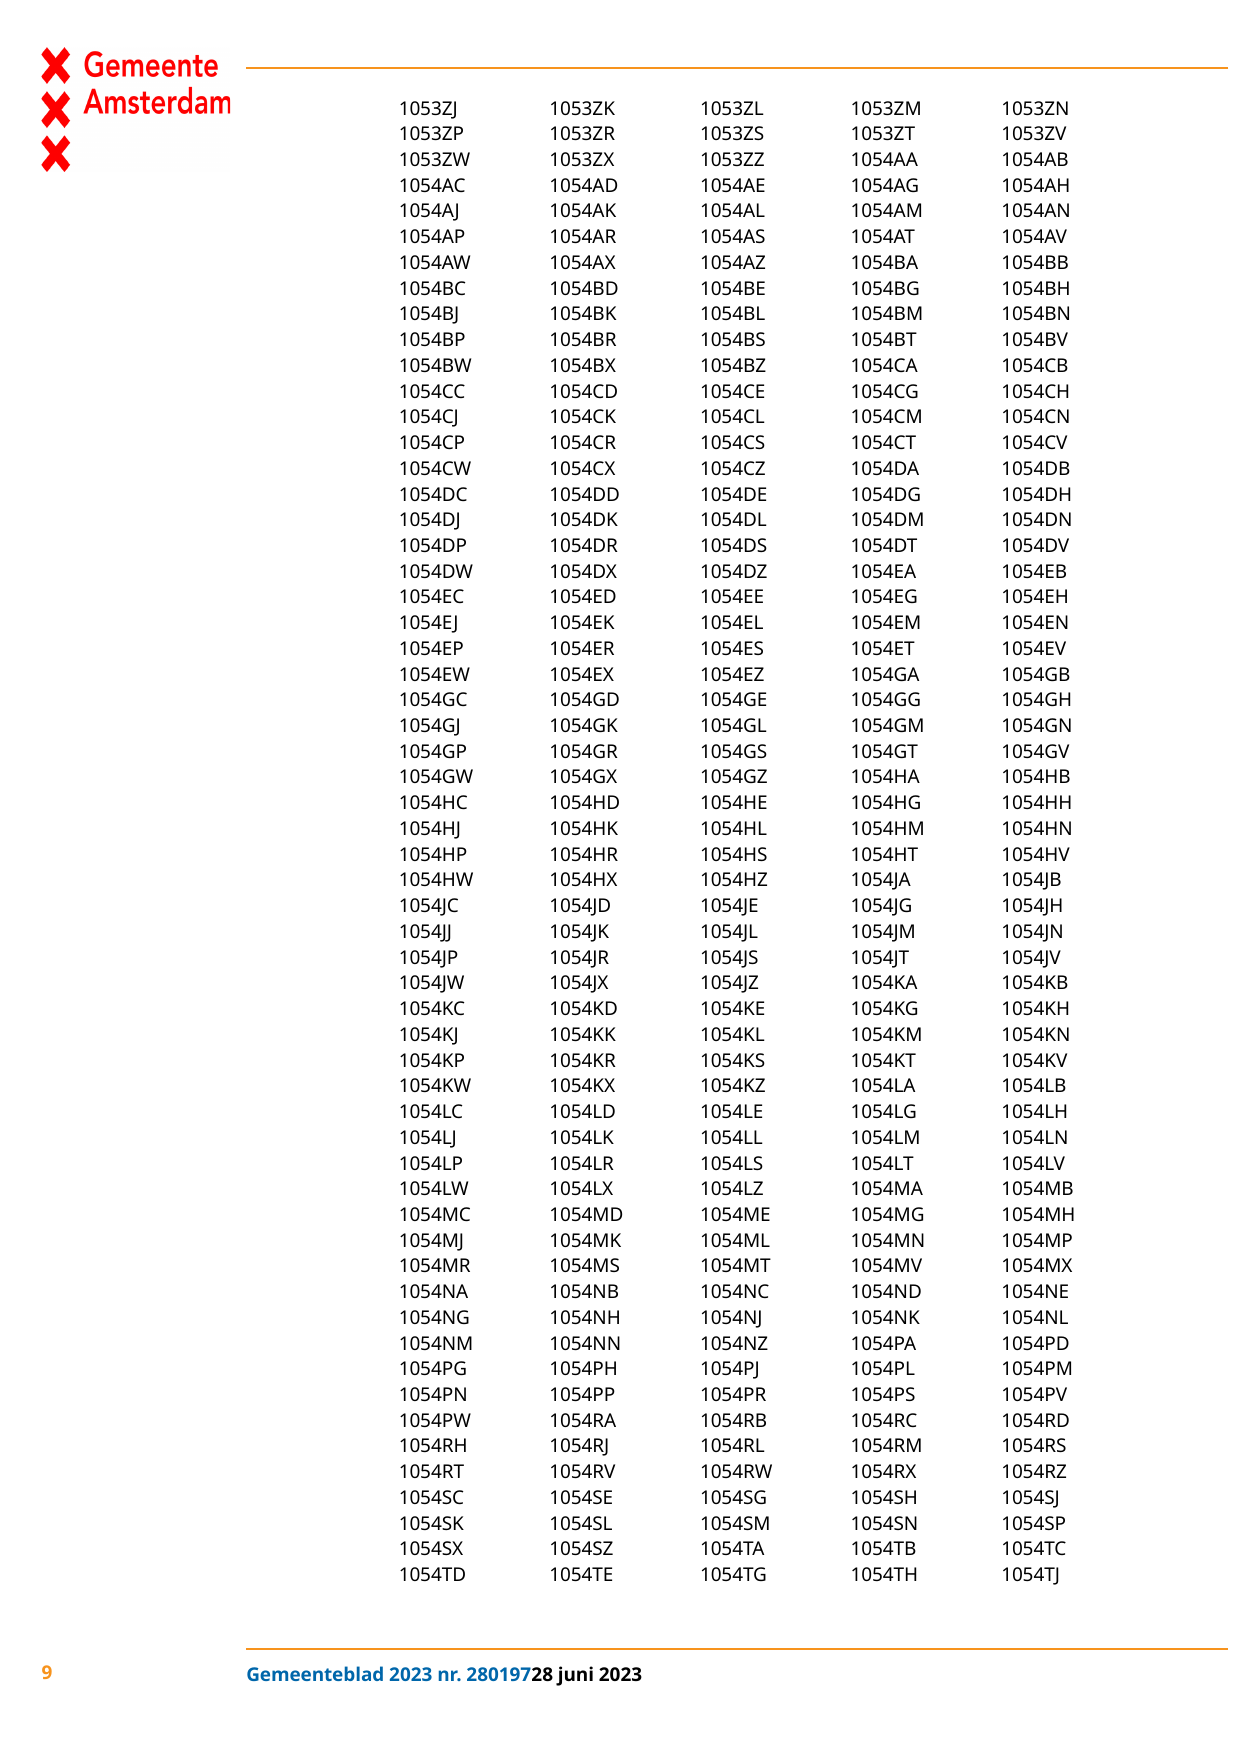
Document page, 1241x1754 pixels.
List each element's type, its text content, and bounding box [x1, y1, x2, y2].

table_cell 1054KS [700, 1047, 850, 1072]
table_cell 1054AV [1001, 224, 1152, 249]
table_cell 1054CD [549, 378, 700, 403]
table_cell 1054KV [1001, 1047, 1152, 1072]
table_cell 1054MV [850, 1253, 1001, 1278]
table_cell 1054AA [850, 146, 1001, 172]
table_cell [248, 764, 398, 789]
table_cell 1054AB [1001, 146, 1152, 172]
table_cell 1054ED [549, 584, 700, 609]
table_cell [248, 738, 398, 764]
table_cell [248, 1201, 398, 1227]
table_cell [248, 95, 398, 121]
table_cell [248, 249, 398, 275]
table_cell 1054LW [399, 1175, 549, 1201]
table_cell [248, 1304, 398, 1330]
table_cell 1054BV [1001, 326, 1152, 352]
table_cell 1053ZT [850, 121, 1001, 146]
table_cell 1054DE [700, 481, 850, 506]
table_cell 1054CB [1001, 352, 1152, 378]
table_cell 1054JN [1001, 918, 1152, 944]
table_cell 1054MK [549, 1227, 700, 1253]
table_cell 1054JS [700, 944, 850, 969]
table_cell 1054JA [850, 867, 1001, 892]
table_cell 1054NM [399, 1330, 549, 1356]
table_cell 1054CR [549, 429, 700, 455]
table_cell 1054KX [549, 1073, 700, 1098]
table_cell 1054PS [850, 1381, 1001, 1407]
table_cell 1054PP [549, 1381, 700, 1407]
table_cell 1054GJ [399, 712, 549, 738]
table_cell 1054DB [1001, 455, 1152, 481]
table_cell [248, 198, 398, 223]
table_cell 1054EN [1001, 609, 1152, 635]
table_cell 1054BR [549, 326, 700, 352]
table_cell 1054CC [399, 378, 549, 403]
table_cell 1054DT [850, 532, 1001, 558]
table_cell 1054EK [549, 609, 700, 635]
table_cell 1054HJ [399, 815, 549, 841]
table_cell 1054DC [399, 481, 549, 506]
table_cell 1054LA [850, 1073, 1001, 1098]
table_cell 1054MS [549, 1253, 700, 1278]
table_cell 1054EH [1001, 584, 1152, 609]
table_cell 1054JM [850, 918, 1001, 944]
table_cell 1054LD [549, 1098, 700, 1124]
table_cell 1054EV [1001, 635, 1152, 661]
table_cell 1054LL [700, 1124, 850, 1150]
table_cell 1054KM [850, 1021, 1001, 1047]
table_cell 1054GK [549, 712, 700, 738]
table_cell 1054JR [549, 944, 700, 969]
table_cell 1054SG [700, 1484, 850, 1510]
table_cell 1054HN [1001, 815, 1152, 841]
table_cell 1054BT [850, 326, 1001, 352]
table_cell 1054ER [549, 635, 700, 661]
table_cell 1054PH [549, 1356, 700, 1381]
table_cell 1054BG [850, 275, 1001, 301]
table_cell 1054PJ [700, 1356, 850, 1381]
table_cell [248, 532, 398, 558]
table_cell 1054KE [700, 995, 850, 1021]
table_cell 1053ZR [549, 121, 700, 146]
table_cell 1054JT [850, 944, 1001, 969]
table_cell 1054CS [700, 429, 850, 455]
table_cell 1054LP [399, 1150, 549, 1175]
table_cell 1054SN [850, 1510, 1001, 1536]
table_cell 1054KA [850, 970, 1001, 995]
table_cell 1054TJ [1001, 1561, 1152, 1587]
table_cell [248, 1356, 398, 1381]
table_cell 1054KD [549, 995, 700, 1021]
table_cell 1054LB [1001, 1073, 1152, 1098]
table_cell 1054CL [700, 404, 850, 429]
table_cell 1054HA [850, 764, 1001, 789]
table_cell [248, 506, 398, 532]
table_cell 1054KG [850, 995, 1001, 1021]
table_cell 1054JC [399, 893, 549, 918]
table_cell 1054NC [700, 1278, 850, 1304]
table_cell 1054EA [850, 558, 1001, 584]
table_cell 1054JJ [399, 918, 549, 944]
table_cell 1054BL [700, 301, 850, 326]
table_cell [248, 584, 398, 609]
table_cell 1054GC [399, 687, 549, 712]
table_cell 1054BZ [700, 352, 850, 378]
table_cell 1054AH [1001, 172, 1152, 198]
table_cell 1054LS [700, 1150, 850, 1175]
table_cell 1054NK [850, 1304, 1001, 1330]
table_cell 1054LZ [700, 1175, 850, 1201]
table_cell 1054JE [700, 893, 850, 918]
table_cell 1054PM [1001, 1356, 1152, 1381]
table_cell [248, 1021, 398, 1047]
table_cell 1054GV [1001, 738, 1152, 764]
table_cell 1054HL [700, 815, 850, 841]
table_cell 1054HG [850, 790, 1001, 815]
table_cell 1054GP [399, 738, 549, 764]
table_cell 1054NN [549, 1330, 700, 1356]
table_cell 1054ME [700, 1201, 850, 1227]
table_cell [248, 404, 398, 429]
table_cell 1054RJ [549, 1433, 700, 1458]
table_cell 1054MH [1001, 1201, 1152, 1227]
table_cell [248, 790, 398, 815]
table_cell 1054BC [399, 275, 549, 301]
table_cell 1054PV [1001, 1381, 1152, 1407]
table_cell 1053ZJ [399, 95, 549, 121]
table_cell 1054BN [1001, 301, 1152, 326]
table_cell 1054NJ [700, 1304, 850, 1330]
table_cell 1054AE [700, 172, 850, 198]
table_cell 1054SJ [1001, 1484, 1152, 1510]
table_cell 1054RD [1001, 1407, 1152, 1433]
table_cell 1054MX [1001, 1253, 1152, 1278]
table_cell 1054BB [1001, 249, 1152, 275]
table_cell [248, 712, 398, 738]
table_cell 1054LC [399, 1098, 549, 1124]
table_cell 1054RW [700, 1459, 850, 1484]
table_cell [248, 918, 398, 944]
table_cell 1053ZS [700, 121, 850, 146]
table_cell 1054SZ [549, 1536, 700, 1561]
table_cell [248, 1098, 398, 1124]
table_cell [248, 121, 398, 146]
table_cell 1054JH [1001, 893, 1152, 918]
table_cell 1054RC [850, 1407, 1001, 1433]
table_cell 1054ND [850, 1278, 1001, 1304]
table_cell 1054CV [1001, 429, 1152, 455]
table_cell 1054LR [549, 1150, 700, 1175]
table_cell 1054BA [850, 249, 1001, 275]
table_cell 1054AS [700, 224, 850, 249]
table_cell 1054NG [399, 1304, 549, 1330]
table_cell 1054MR [399, 1253, 549, 1278]
table_cell 1054JZ [700, 970, 850, 995]
table_cell 1054RB [700, 1407, 850, 1433]
table_cell 1054JG [850, 893, 1001, 918]
table_cell 1054MP [1001, 1227, 1152, 1253]
table_cell 1054CK [549, 404, 700, 429]
table_cell 1054JW [399, 970, 549, 995]
table_cell 1054CE [700, 378, 850, 403]
table_cell 1054KB [1001, 970, 1152, 995]
table_cell [248, 1433, 398, 1458]
table_cell [248, 970, 398, 995]
table_cell 1054CA [850, 352, 1001, 378]
table_cell 1054KR [549, 1047, 700, 1072]
table_cell 1054NB [549, 1278, 700, 1304]
table_cell 1054JB [1001, 867, 1152, 892]
table_cell [248, 1278, 398, 1304]
table_cell 1054GR [549, 738, 700, 764]
table_cell 1054LG [850, 1098, 1001, 1124]
table_cell 1054HP [399, 841, 549, 867]
table_cell 1054TD [399, 1561, 549, 1587]
table_cell 1054JV [1001, 944, 1152, 969]
table_cell 1054EM [850, 609, 1001, 635]
table_cell 1054TG [700, 1561, 850, 1587]
table_cell 1054HS [700, 841, 850, 867]
table_cell 1054SX [399, 1536, 549, 1561]
table_cell 1054LX [549, 1175, 700, 1201]
table_cell 1054BW [399, 352, 549, 378]
table_cell 1054JP [399, 944, 549, 969]
table_cell 1053ZP [399, 121, 549, 146]
table_cell 1054DJ [399, 506, 549, 532]
table_cell 1054KW [399, 1073, 549, 1098]
table_cell 1054DZ [700, 558, 850, 584]
table_cell 1054BS [700, 326, 850, 352]
table_cell 1054DH [1001, 481, 1152, 506]
table_cell 1054GZ [700, 764, 850, 789]
table_cell 1054CW [399, 455, 549, 481]
table_cell 1054LT [850, 1150, 1001, 1175]
table_cell 1054GH [1001, 687, 1152, 712]
table_cell 1054RL [700, 1433, 850, 1458]
table_cell [248, 1459, 398, 1484]
table_cell 1054MJ [399, 1227, 549, 1253]
table_cell 1054HT [850, 841, 1001, 867]
table_cell 1054NE [1001, 1278, 1152, 1304]
table_cell 1054GG [850, 687, 1001, 712]
table_cell 1054PR [700, 1381, 850, 1407]
table_cell 1054BJ [399, 301, 549, 326]
table_cell 1054HR [549, 841, 700, 867]
table_cell 1054CJ [399, 404, 549, 429]
table_cell [248, 995, 398, 1021]
table_cell 1054KT [850, 1047, 1001, 1072]
table_cell 1054PL [850, 1356, 1001, 1381]
table_cell 1054EB [1001, 558, 1152, 584]
table_cell 1054AN [1001, 198, 1152, 223]
table_cell 1054JK [549, 918, 700, 944]
table_cell [248, 687, 398, 712]
table_cell 1054KP [399, 1047, 549, 1072]
table_cell 1054CH [1001, 378, 1152, 403]
table_cell 1054TH [850, 1561, 1001, 1587]
table_cell 1054KZ [700, 1073, 850, 1098]
table_cell [248, 944, 398, 969]
table_cell [248, 609, 398, 635]
table_cell 1054MB [1001, 1175, 1152, 1201]
table_cell 1054LJ [399, 1124, 549, 1150]
table_cell 1054AM [850, 198, 1001, 223]
table_cell 1054BE [700, 275, 850, 301]
table_cell 1054BH [1001, 275, 1152, 301]
table_cell [248, 301, 398, 326]
table_cell 1054HK [549, 815, 700, 841]
table_cell 1054HV [1001, 841, 1152, 867]
table_cell 1054DP [399, 532, 549, 558]
table_cell 1053ZZ [700, 146, 850, 172]
table_cell 1054LN [1001, 1124, 1152, 1150]
table_cell 1054TB [850, 1536, 1001, 1561]
table_cell [248, 893, 398, 918]
table_cell 1054HC [399, 790, 549, 815]
table_cell 1054AT [850, 224, 1001, 249]
table_cell 1054DN [1001, 506, 1152, 532]
table_cell 1054SM [700, 1510, 850, 1536]
table_cell 1054CM [850, 404, 1001, 429]
table_cell 1054MN [850, 1227, 1001, 1253]
table_cell 1054LV [1001, 1150, 1152, 1175]
table_cell 1054BK [549, 301, 700, 326]
table_cell [248, 1150, 398, 1175]
table_cell 1054DK [549, 506, 700, 532]
table_cell 1054DL [700, 506, 850, 532]
table_cell 1054LK [549, 1124, 700, 1150]
table_cell 1054EW [399, 661, 549, 687]
table_cell 1054BD [549, 275, 700, 301]
table_cell 1054DM [850, 506, 1001, 532]
table_cell 1054PG [399, 1356, 549, 1381]
table_cell 1054DX [549, 558, 700, 584]
table_cell 1054GS [700, 738, 850, 764]
table_cell 1054AJ [399, 198, 549, 223]
table_cell 1054HM [850, 815, 1001, 841]
table_cell 1054KJ [399, 1021, 549, 1047]
table_cell 1054SC [399, 1484, 549, 1510]
table_cell 1054NA [399, 1278, 549, 1304]
table_cell 1054BM [850, 301, 1001, 326]
table_cell 1054HW [399, 867, 549, 892]
table_cell [248, 455, 398, 481]
table_cell 1054RV [549, 1459, 700, 1484]
table_cell 1054AR [549, 224, 700, 249]
table_cell 1054CG [850, 378, 1001, 403]
table_cell 1054DD [549, 481, 700, 506]
table_cell 1054JL [700, 918, 850, 944]
table_cell 1054EX [549, 661, 700, 687]
table_cell [248, 1175, 398, 1201]
table_cell [248, 146, 398, 172]
table_cell 1054GB [1001, 661, 1152, 687]
table_cell 1054HZ [700, 867, 850, 892]
table_cell [248, 378, 398, 403]
table_cell 1054RT [399, 1459, 549, 1484]
table_cell 1053ZW [399, 146, 549, 172]
table_cell [248, 1227, 398, 1253]
table_cell 1054GT [850, 738, 1001, 764]
table_cell 1054EC [399, 584, 549, 609]
table_cell [248, 1124, 398, 1150]
table_cell 1054EE [700, 584, 850, 609]
table_cell 1054TA [700, 1536, 850, 1561]
table_cell 1054HD [549, 790, 700, 815]
table_cell 1053ZM [850, 95, 1001, 121]
table_cell 1054DS [700, 532, 850, 558]
table_cell 1054AL [700, 198, 850, 223]
table_cell 1054DG [850, 481, 1001, 506]
table_cell [248, 275, 398, 301]
table_cell 1054MG [850, 1201, 1001, 1227]
table_cell 1053ZK [549, 95, 700, 121]
table_cell 1054SK [399, 1510, 549, 1536]
table_cell 1054RX [850, 1459, 1001, 1484]
table_cell 1054NZ [700, 1330, 850, 1356]
table_cell [248, 1047, 398, 1072]
table_cell 1054TE [549, 1561, 700, 1587]
table_cell 1054RS [1001, 1433, 1152, 1458]
table_cell 1054MD [549, 1201, 700, 1227]
table_cell [248, 1253, 398, 1278]
table_cell 1054PD [1001, 1330, 1152, 1356]
table_cell [248, 1407, 398, 1433]
table_cell 1054AZ [700, 249, 850, 275]
table_cell 1054LM [850, 1124, 1001, 1150]
table_cell [248, 1073, 398, 1098]
table_cell [248, 867, 398, 892]
table_cell 1053ZV [1001, 121, 1152, 146]
table_cell 1054CX [549, 455, 700, 481]
table_cell 1054GX [549, 764, 700, 789]
table_cell 1054SP [1001, 1510, 1152, 1536]
table_cell 1054PA [850, 1330, 1001, 1356]
table_cell 1054NH [549, 1304, 700, 1330]
table_cell 1054DR [549, 532, 700, 558]
table_cell [248, 815, 398, 841]
table_cell [248, 1510, 398, 1536]
table_cell 1054RH [399, 1433, 549, 1458]
table_cell 1054CZ [700, 455, 850, 481]
table_cell 1054BX [549, 352, 700, 378]
table_cell 1054TC [1001, 1536, 1152, 1561]
table_cell 1054RZ [1001, 1459, 1152, 1484]
table_cell 1054EL [700, 609, 850, 635]
table_cell 1054CN [1001, 404, 1152, 429]
table_cell 1054ML [700, 1227, 850, 1253]
table_cell 1054GE [700, 687, 850, 712]
table_cell 1054EJ [399, 609, 549, 635]
table_cell 1054DV [1001, 532, 1152, 558]
table_cell 1054ES [700, 635, 850, 661]
table_cell 1054JX [549, 970, 700, 995]
table_cell 1054SE [549, 1484, 700, 1510]
table_cell 1054SL [549, 1510, 700, 1536]
table_cell 1054AG [850, 172, 1001, 198]
table_cell 1054HX [549, 867, 700, 892]
table_cell [248, 1536, 398, 1561]
table_cell 1054DW [399, 558, 549, 584]
table_cell 1054AK [549, 198, 700, 223]
table_cell 1053ZN [1001, 95, 1152, 121]
table_cell [248, 635, 398, 661]
table_cell 1054GW [399, 764, 549, 789]
table_cell [248, 352, 398, 378]
table_cell 1054AD [549, 172, 700, 198]
table_cell 1054AX [549, 249, 700, 275]
table_cell 1054KH [1001, 995, 1152, 1021]
table_cell 1054GN [1001, 712, 1152, 738]
table_cell [248, 1484, 398, 1510]
table_cell 1054MC [399, 1201, 549, 1227]
picture [41, 47, 231, 172]
table_cell 1054PW [399, 1407, 549, 1433]
table_cell 1054MT [700, 1253, 850, 1278]
table_cell 1054PN [399, 1381, 549, 1407]
table_cell 1054MA [850, 1175, 1001, 1201]
table_cell 1054GD [549, 687, 700, 712]
table_cell [248, 661, 398, 687]
table_cell [248, 1561, 398, 1587]
table_cell 1053ZL [700, 95, 850, 121]
table_cell [248, 1381, 398, 1407]
table_cell 1054JD [549, 893, 700, 918]
table_cell 1054ET [850, 635, 1001, 661]
table_cell 1054GL [700, 712, 850, 738]
table_cell 1054KC [399, 995, 549, 1021]
table_cell 1054LE [700, 1098, 850, 1124]
table_cell 1053ZX [549, 146, 700, 172]
table_cell [248, 558, 398, 584]
table_cell 1054HH [1001, 790, 1152, 815]
table_cell 1054NL [1001, 1304, 1152, 1330]
table_cell 1054EG [850, 584, 1001, 609]
table_cell [248, 224, 398, 249]
table_cell 1054SH [850, 1484, 1001, 1510]
table_cell 1054RM [850, 1433, 1001, 1458]
table_cell 1054CP [399, 429, 549, 455]
table_cell [248, 429, 398, 455]
table_cell [248, 172, 398, 198]
table_cell 1054AW [399, 249, 549, 275]
table_cell 1054HB [1001, 764, 1152, 789]
table_cell 1054KL [700, 1021, 850, 1047]
table_cell 1054RA [549, 1407, 700, 1433]
table_cell [248, 841, 398, 867]
table_cell 1054AC [399, 172, 549, 198]
table_cell 1054AP [399, 224, 549, 249]
table_cell 1054LH [1001, 1098, 1152, 1124]
table_cell [248, 326, 398, 352]
table_cell 1054BP [399, 326, 549, 352]
table_cell 1054KK [549, 1021, 700, 1047]
table_cell 1054GA [850, 661, 1001, 687]
table_cell 1054EZ [700, 661, 850, 687]
table_cell 1054KN [1001, 1021, 1152, 1047]
table_cell 1054HE [700, 790, 850, 815]
table_cell 1054GM [850, 712, 1001, 738]
table_cell 1054EP [399, 635, 549, 661]
table_cell [248, 481, 398, 506]
table_cell [248, 1330, 398, 1356]
table_cell 1054CT [850, 429, 1001, 455]
table_cell 1054DA [850, 455, 1001, 481]
